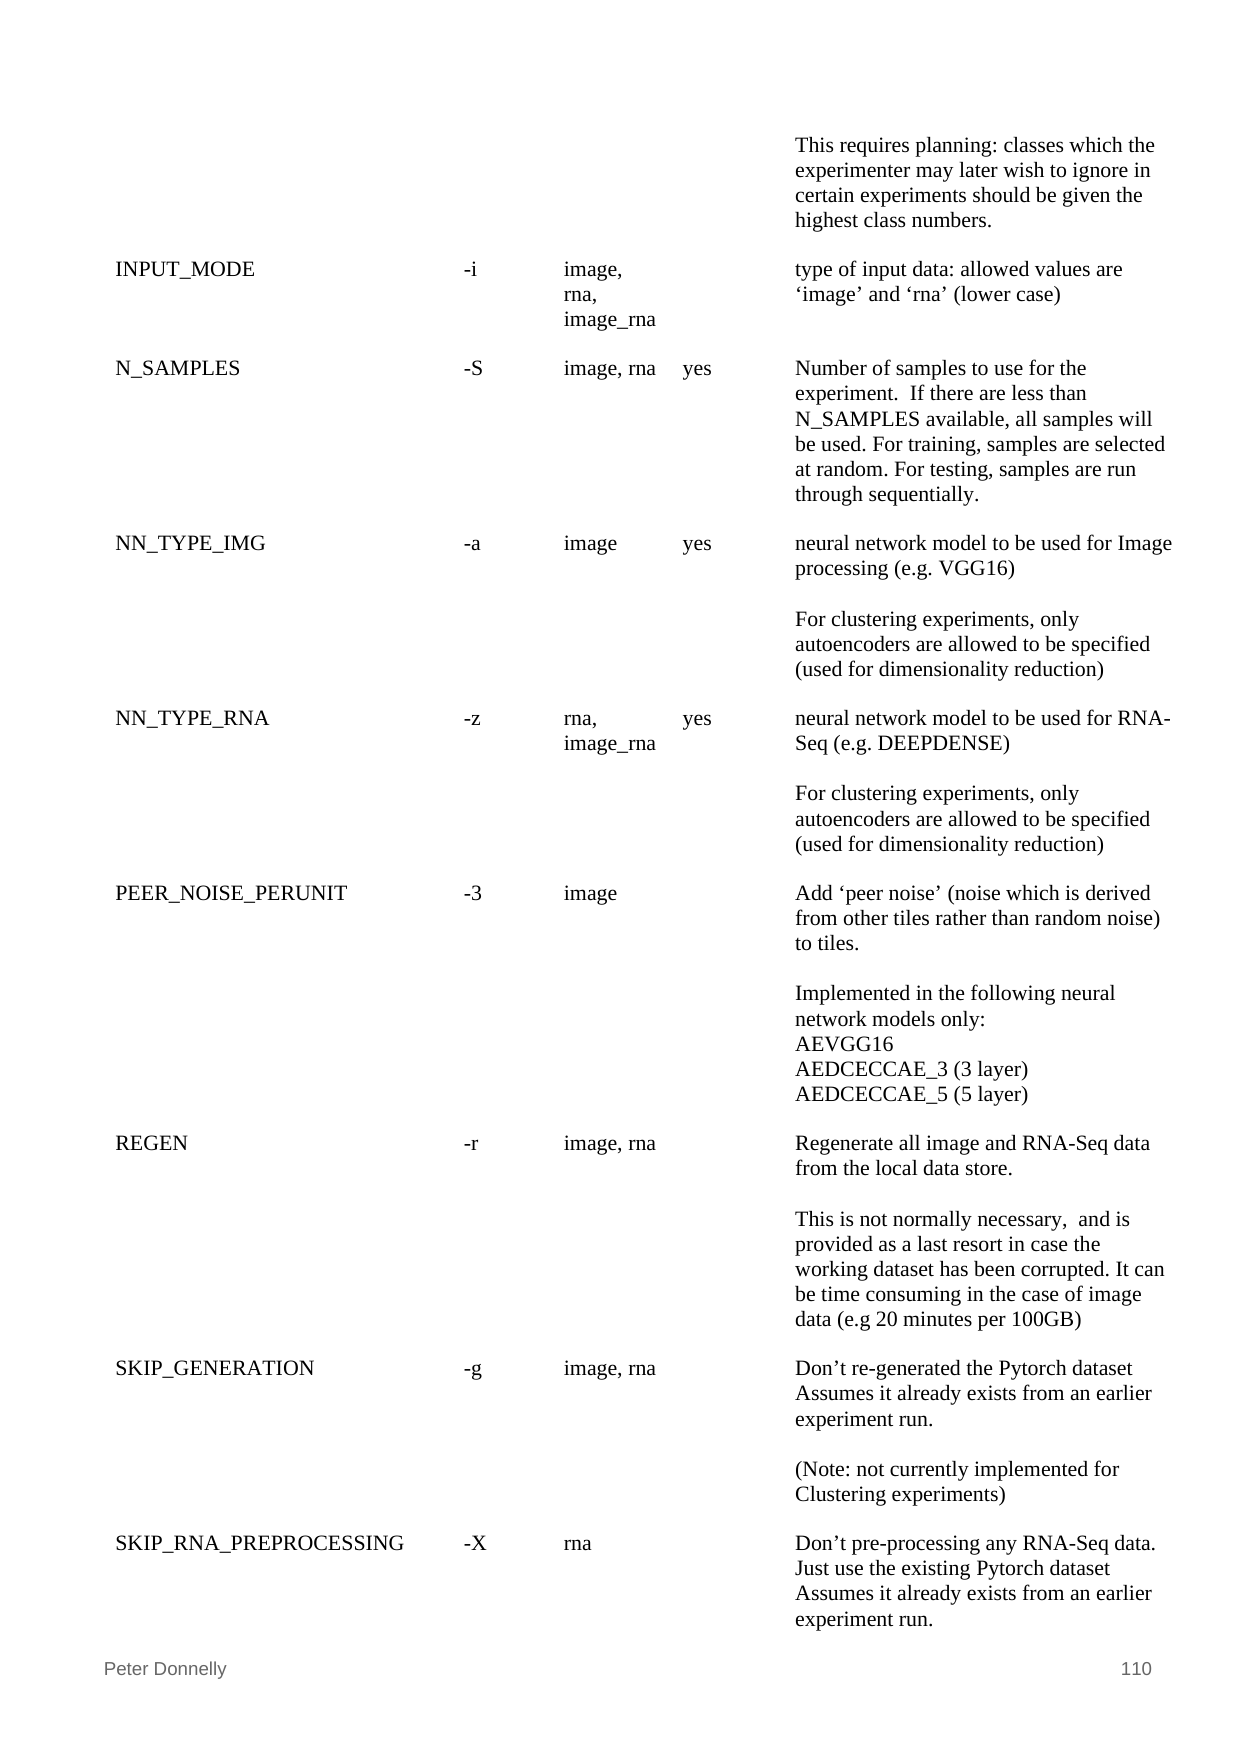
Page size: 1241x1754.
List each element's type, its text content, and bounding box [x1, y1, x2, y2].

table_cell Add ‘peer noise’ (noise which is derived from other tiles rather than random noise) to tiles. Implemented in the following neural network models only: AEVGG16 AEDCECCAE_3 (3 layer) AEDCECCAE_5 (5 layer) [783, 868, 1189, 1118]
table_cell yes [671, 343, 783, 518]
table_cell image, rna [552, 1118, 671, 1343]
table_cell -S [452, 343, 552, 518]
table_cell -g [452, 1343, 552, 1518]
table_cell PEER_NOISE_PERUNIT [104, 868, 452, 1118]
table_cell image, rna [552, 343, 671, 518]
table_cell image, rna, image_rna [552, 244, 671, 343]
table_cell image [552, 518, 671, 693]
table_cell Number of samples to use for the experiment. If there are less than N_SAMPLES available, all samples will be used. For training, samples are selected at random. For testing, samples are run through sequentially. [783, 343, 1189, 518]
table_cell type of input data: allowed values are ‘image’ and ‘rna’ (lower case) [783, 244, 1189, 343]
table_cell SKIP_GENERATION [104, 1343, 452, 1518]
table_cell rna, image_rna [552, 693, 671, 868]
table_cell yes [671, 518, 783, 693]
table_cell This requires planning: classes which the experimenter may later wish to ignore in certain experiments should be given the highest class numbers. [783, 120, 1189, 244]
table_cell -r [452, 1118, 552, 1343]
table_cell -3 [452, 868, 552, 1118]
table_cell [671, 244, 783, 343]
table_cell rna [552, 1518, 671, 1642]
table_cell -a [452, 518, 552, 693]
table_cell [671, 868, 783, 1118]
table_cell [452, 120, 552, 244]
table_cell neural network model to be used for Image processing (e.g. VGG16) For clustering experiments, only autoencoders are allowed to be specified (used for dimensionality reduction) [783, 518, 1189, 693]
table_cell REGEN [104, 1118, 452, 1343]
table_cell -X [452, 1518, 552, 1642]
table_cell [671, 1343, 783, 1518]
table_cell neural network model to be used for RNA-Seq (e.g. DEEPDENSE) For clustering experiments, only autoencoders are allowed to be specified (used for dimensionality reduction) [783, 693, 1189, 868]
table_cell [671, 120, 783, 244]
table_cell NN_TYPE_IMG [104, 518, 452, 693]
table_cell -i [452, 244, 552, 343]
table_cell Regenerate all image and RNA-Seq data from the local data store. This is not normally necessary, and is provided as a last resort in case the working dataset has been corrupted. It can be time consuming in the case of image data (e.g 20 minutes per 100GB) [783, 1118, 1189, 1343]
table_cell SKIP_RNA_PREPROCESSING [104, 1518, 452, 1642]
table_cell Don’t pre-processing any RNA-Seq data. Just use the existing Pytorch dataset Assumes it already exists from an earlier experiment run. [783, 1518, 1189, 1642]
table_cell NN_TYPE_RNA [104, 693, 452, 868]
table_cell INPUT_MODE [104, 244, 452, 343]
table_cell [671, 1518, 783, 1642]
table_cell N_SAMPLES [104, 343, 452, 518]
table_cell [552, 120, 671, 244]
table_cell yes [671, 693, 783, 868]
table_cell Don’t re-generated the Pytorch dataset Assumes it already exists from an earlier experiment run. (Note: not currently implemented for Clustering experiments) [783, 1343, 1189, 1518]
table_cell [104, 120, 452, 244]
table_cell image [552, 868, 671, 1118]
table_cell image, rna [552, 1343, 671, 1518]
table_cell -z [452, 693, 552, 868]
table_cell [671, 1118, 783, 1343]
